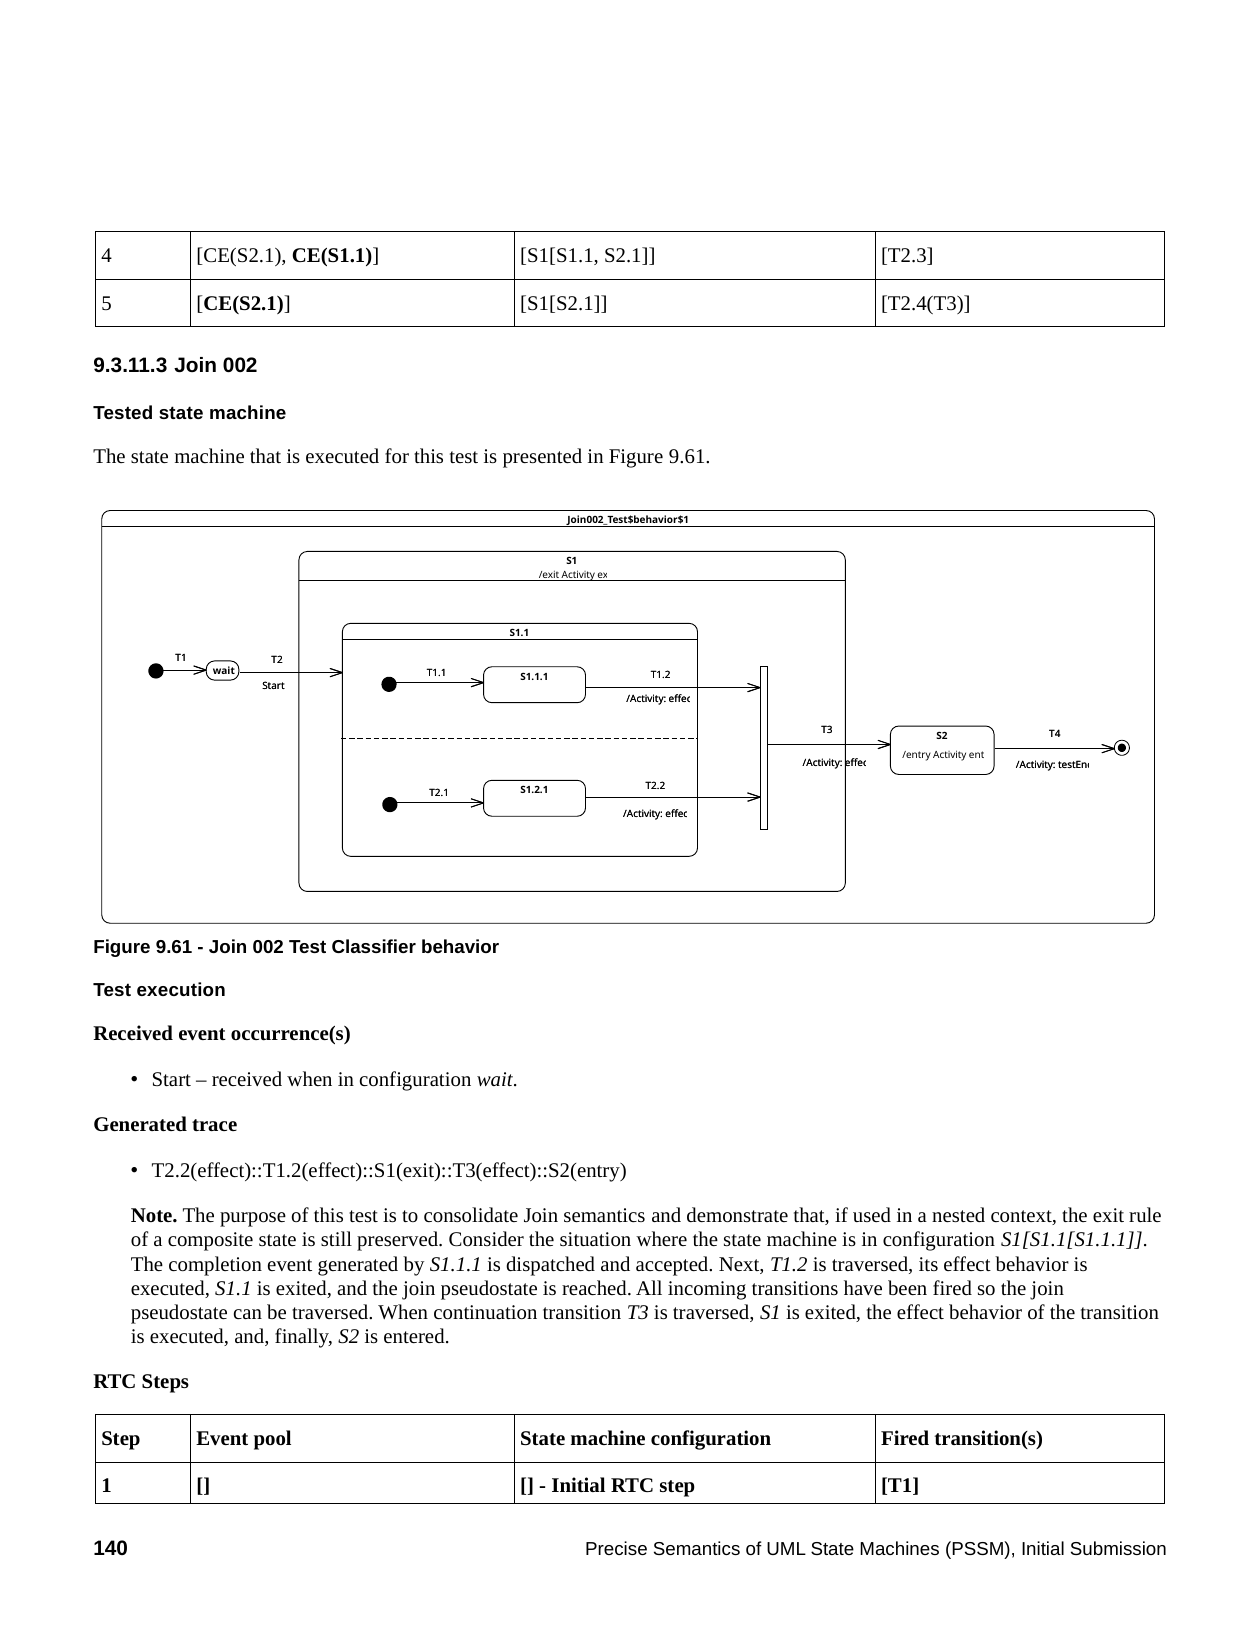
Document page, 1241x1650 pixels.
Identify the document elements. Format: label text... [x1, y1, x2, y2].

table_cell [T2.3] [876, 232, 1164, 279]
text Figure 9.61 - Join 002 Test Classifier behavior [93, 502, 1164, 958]
subtitle Tested state machine [93, 402, 1164, 423]
text Received event occurrence(s) [93, 1021, 1164, 1045]
table_header Event pool [191, 1415, 514, 1462]
table_cell [CE(S2.1), CE(S1.1)] [191, 232, 514, 279]
table_cell [] [191, 1463, 514, 1503]
table_cell 4 [96, 232, 190, 279]
table_cell 5 [96, 280, 190, 326]
text Generated trace [93, 1112, 1164, 1136]
table_cell [T2.4(T3)] [876, 280, 1164, 326]
subtitle Join 002 [93, 352, 1164, 377]
table_header Fired transition(s) [876, 1415, 1164, 1462]
table_cell 1 [96, 1463, 190, 1503]
text RTC Steps [93, 1369, 1164, 1393]
subtitle [93, 489, 1164, 502]
table_header State machine configuration [515, 1415, 875, 1462]
list Start – received when in configuration wait. [131, 1066, 1164, 1091]
text Note. The purpose of this test is to consolidate Join semantics and demonstrate that, if used in a nested context, the exit rule of a composite state is still preserved. Consider the situation where the state machine is in configuration S1[S1.1[S1.1.1]]. The completion event generated by S1.1.1 is dispatched and accepted. Next, T1.2 is traversed, its effect behavior is executed, S1.1 is exited, and the join pseudostate is reached. All incoming transitions have been fired so the join pseudostate can be traversed. When continuation transition T3 is traversed, S1 is exited, the effect behavior of the transition is executed, and, finally, S2 is entered. [131, 1203, 1164, 1348]
table_cell [S1[S2.1]] [515, 280, 875, 326]
subtitle Test execution [93, 958, 1164, 1000]
table_cell [T1] [876, 1463, 1164, 1503]
text The state machine that is executed for this test is presented in Figure 9.61. [93, 444, 1164, 468]
table_cell [] - Initial RTC step [515, 1463, 875, 1503]
table_cell [CE(S2.1)] [191, 280, 514, 326]
table_cell [S1[S1.1, S2.1]] [515, 232, 875, 279]
list T2.2(effect)::T1.2(effect)::S1(exit)::T3(effect)::S2(entry) [131, 1157, 1164, 1182]
table_header Step [96, 1415, 190, 1462]
